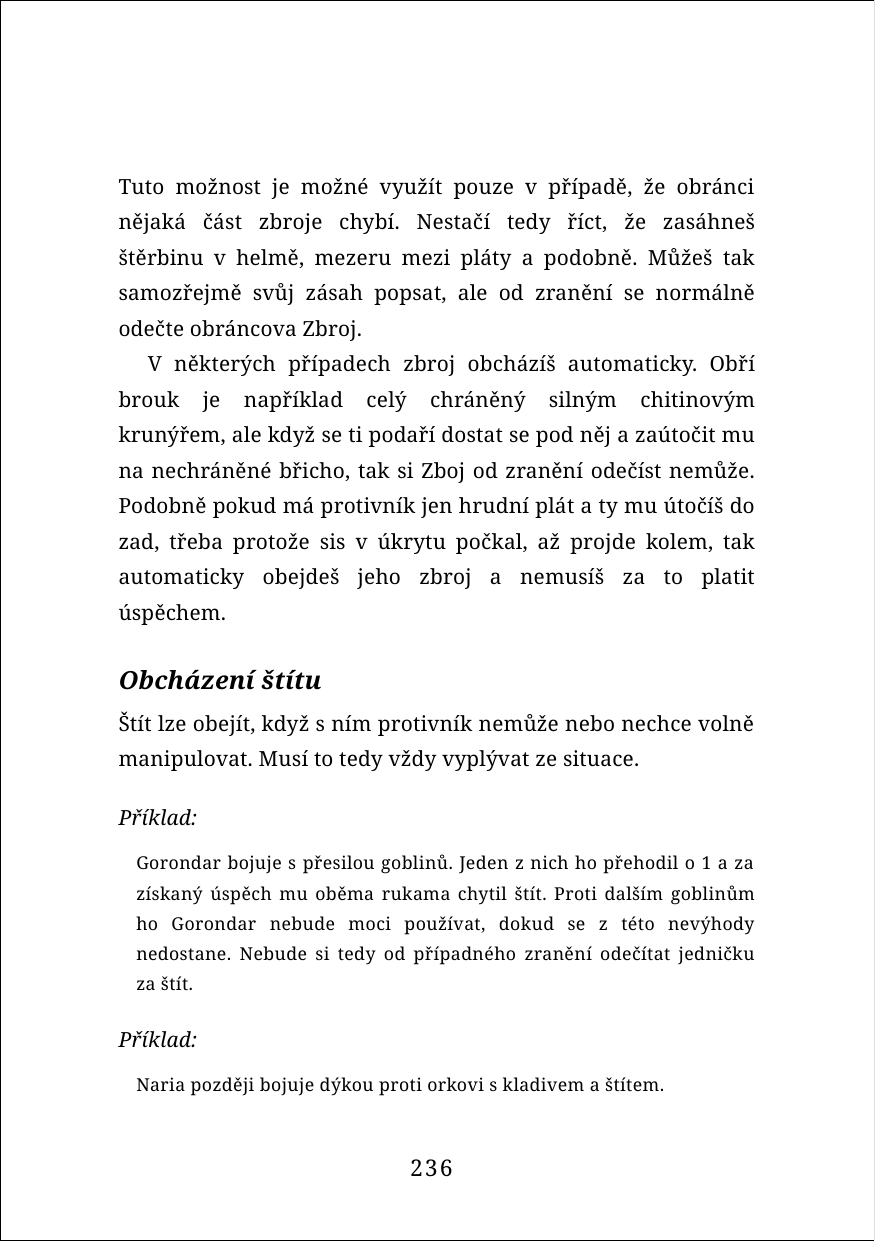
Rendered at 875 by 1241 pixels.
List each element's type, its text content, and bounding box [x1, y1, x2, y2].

subtitle Obcházení štítu [118, 663, 756, 697]
text Příklad: [118, 1026, 756, 1054]
text Tuto možnost je možné využít pouze v případě, že obránci nějaká část zbroje chybí. Nestačí tedy říct, že zasáhneš štěrbinu v helmě, mezeru mezi pláty a podobně. Můžeš tak samozřejmě svůj zásah popsat, ale od zranění se normálně odečte obráncova Zbroj. V některých případech zbroj obcházíš automaticky. Obří brouk je například celý chráněný silným chitinovým krunýřem, ale když se ti podaří dostat se pod něj a zaútočit mu na nechráněné břicho, tak si Zboj od zranění odečíst nemůže. Podobně pokud má protivník jen hrudní plát a ty mu útočíš do zad, třeba protože sis v úkrytu počkal, až projde kolem, tak automaticky obejdeš jeho zbroj a nemusíš za to platit úspěchem. [118, 172, 756, 626]
text Naria později bojuje dýkou proti orkovi s kladivem a štítem. [136, 1073, 756, 1097]
text Štít lze obejít, když s ním protivník nemůže nebo nechce volně manipulovat. Musí to tedy vždy vyplývat ze situace. [118, 709, 756, 773]
text Gorondar bojuje s přesilou goblinů. Jeden z nich ho přehodil o 1 a za získaný úspěch mu oběma rukama chytil štít. Proti dalším goblinům ho Gorondar nebude moci používat, dokud se z této nevýhody nedostane. Nebude si tedy od případného zranění odečítat jedničku za štít. [136, 851, 756, 996]
text Příklad: [118, 803, 756, 832]
